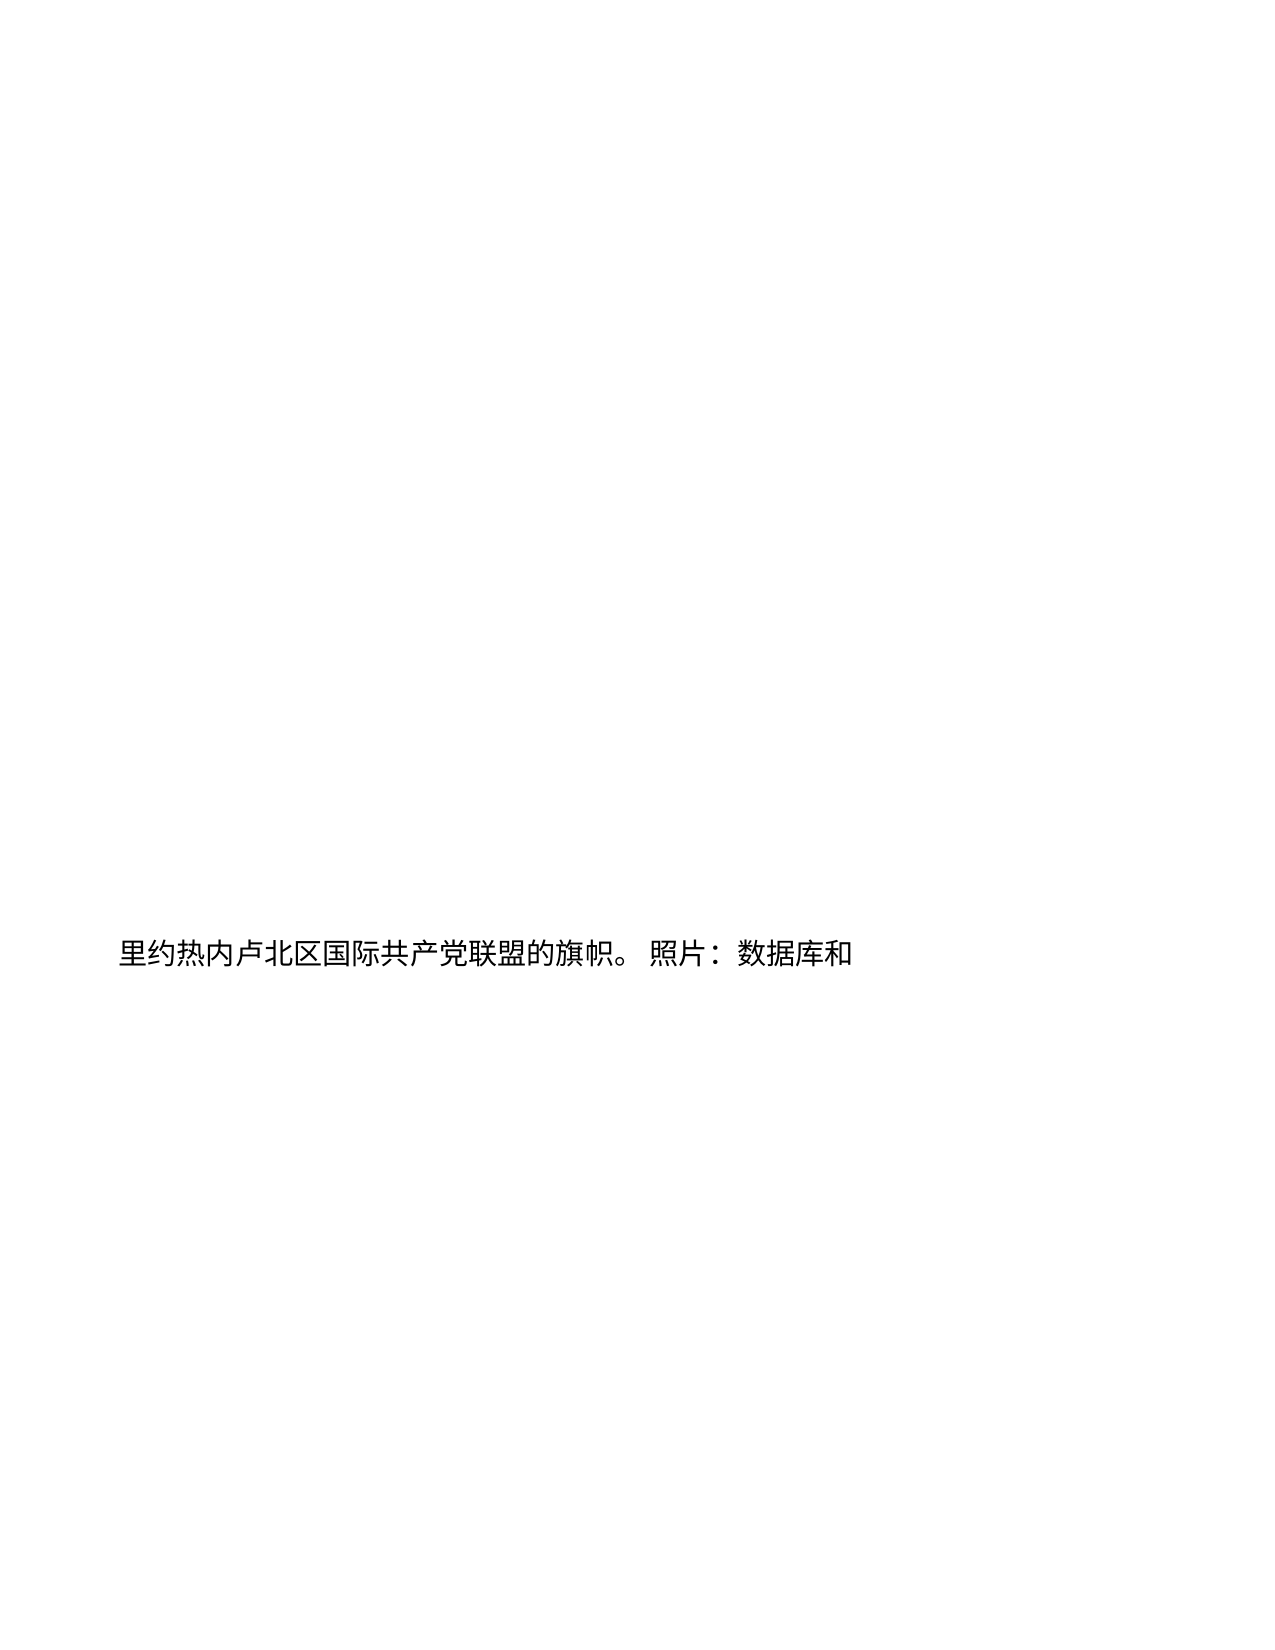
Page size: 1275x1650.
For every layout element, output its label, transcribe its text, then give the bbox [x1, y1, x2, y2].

text 里约热内卢北区国际共产党联盟的旗帜。 照片：数据库和 [118, 118, 1157, 973]
